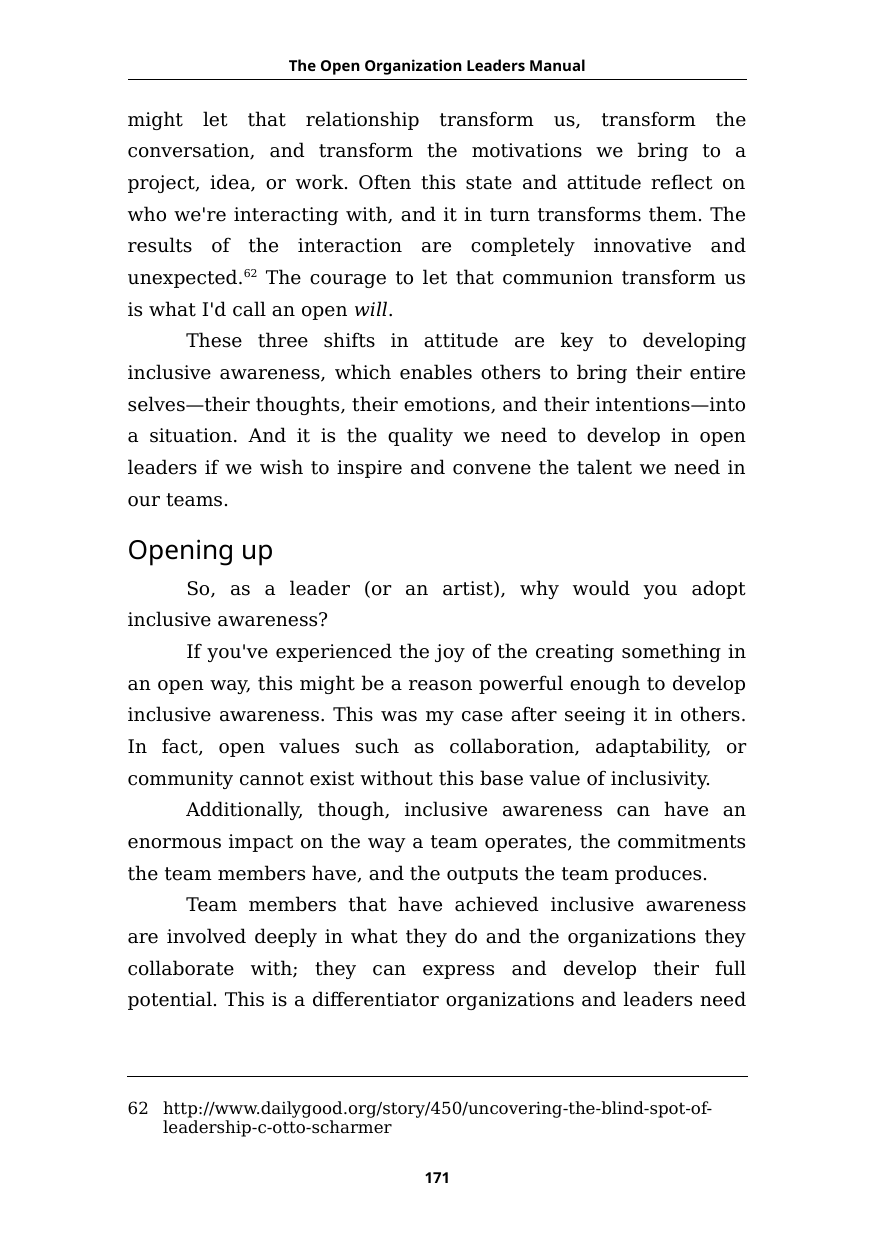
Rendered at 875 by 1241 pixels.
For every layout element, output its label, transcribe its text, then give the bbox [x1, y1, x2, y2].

text http://www.dailygood.org/story/450/uncovering-the-blind-spot-of-leadership-c-otto-scharmer [127, 1099, 747, 1138]
subtitle Opening up [127, 535, 747, 565]
text So, as a leader (or an artist), why would you adopt inclusive awareness? [127, 578, 747, 631]
text Team members that have achieved inclusive awareness are involved deeply in what they do and the organizations they collaborate with; they can express and develop their full potential. This is a differentiator organizations and leaders need [127, 894, 747, 1011]
text might let that relationship transform us, transform the conversation, and transform the motivations we bring to a project, idea, or work. Often this state and attitude reflect on who we're interacting with, and it in turn transforms them. The results of the interaction are completely innovative and unexpected. The courage to let that communion transform us is what I'd call an open will. [127, 109, 747, 321]
text If you've experienced the joy of the creating something in an open way, this might be a reason powerful enough to develop inclusive awareness. This was my case after seeing it in others. In fact, open values such as collaboration, adaptability, or community cannot exist without this base value of inclusivity. [127, 641, 747, 790]
text These three shifts in attitude are key to developing inclusive awareness, which enables others to bring their entire selves—their thoughts, their emotions, and their intentions—into a situation. And it is the quality we need to develop in open leaders if we wish to inspire and convene the talent we need in our teams. [127, 330, 747, 511]
text Additionally, though, inclusive awareness can have an enormous impact on the way a team operates, the commitments the team members have, and the outputs the team produces. [127, 799, 747, 885]
